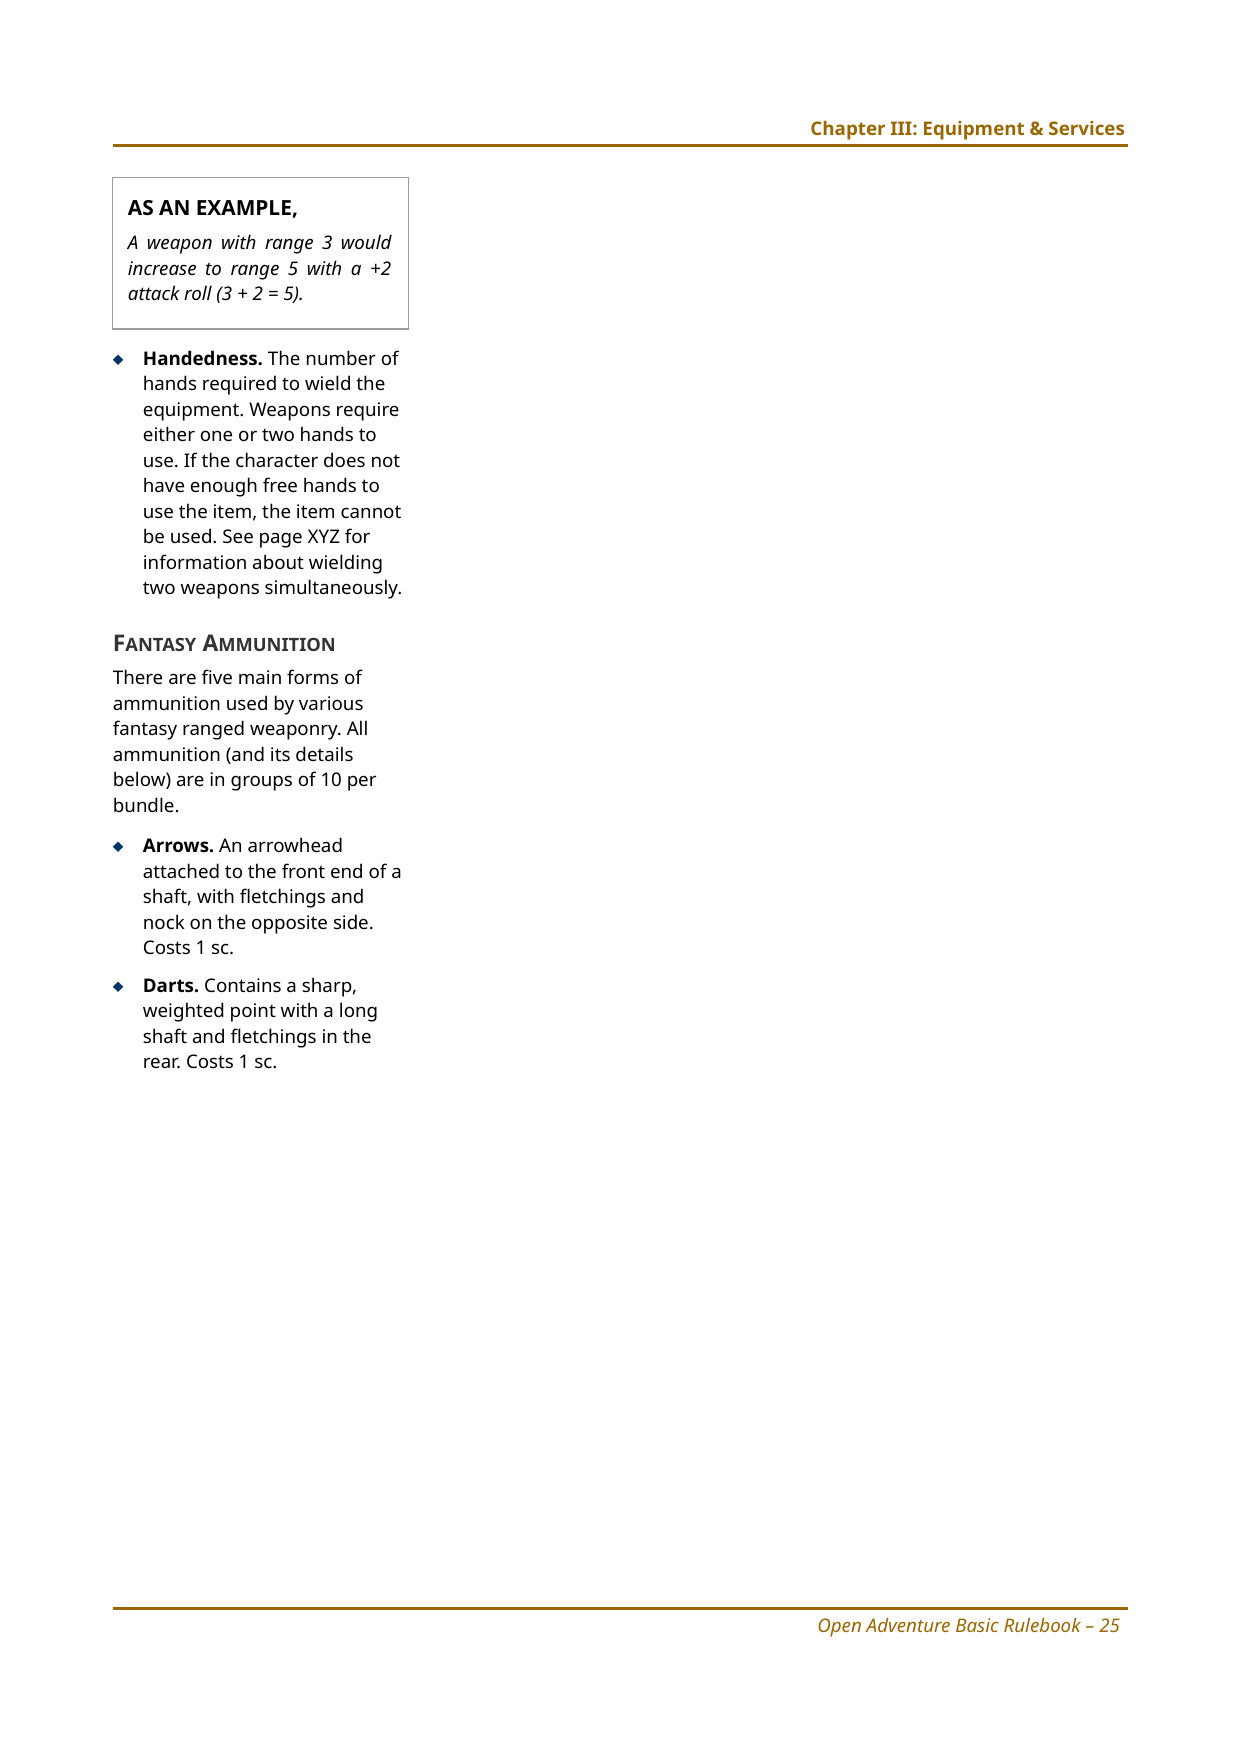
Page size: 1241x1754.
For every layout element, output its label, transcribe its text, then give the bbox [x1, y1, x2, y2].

list Arrows. An arrowhead attached to the front end of a shaft, with fletchings and nock on the opposite side. Costs 1 sc. [113, 832, 408, 960]
text There are five main forms of ammunition used by various fantasy ranged weaponry. All ammunition (and its details below) are in groups of 10 per bundle. [113, 664, 408, 817]
subtitle Fantasy Ammunition [113, 627, 408, 658]
table_header As An Example, A weapon with range 3 would increase to range 5 with a +2 attack roll (3 + 2 = 5). [113, 178, 408, 328]
list Darts. Contains a sharp, weighted point with a long shaft and fletchings in the rear. Costs 1 sc. [113, 972, 408, 1074]
list Handedness. The number of hands required to wield the equipment. Weapons require either one or two hands to use. If the character does not have enough free hands to use the item, the item cannot be used. See page XYZ for information about wielding two weapons simultaneously. [113, 345, 408, 600]
